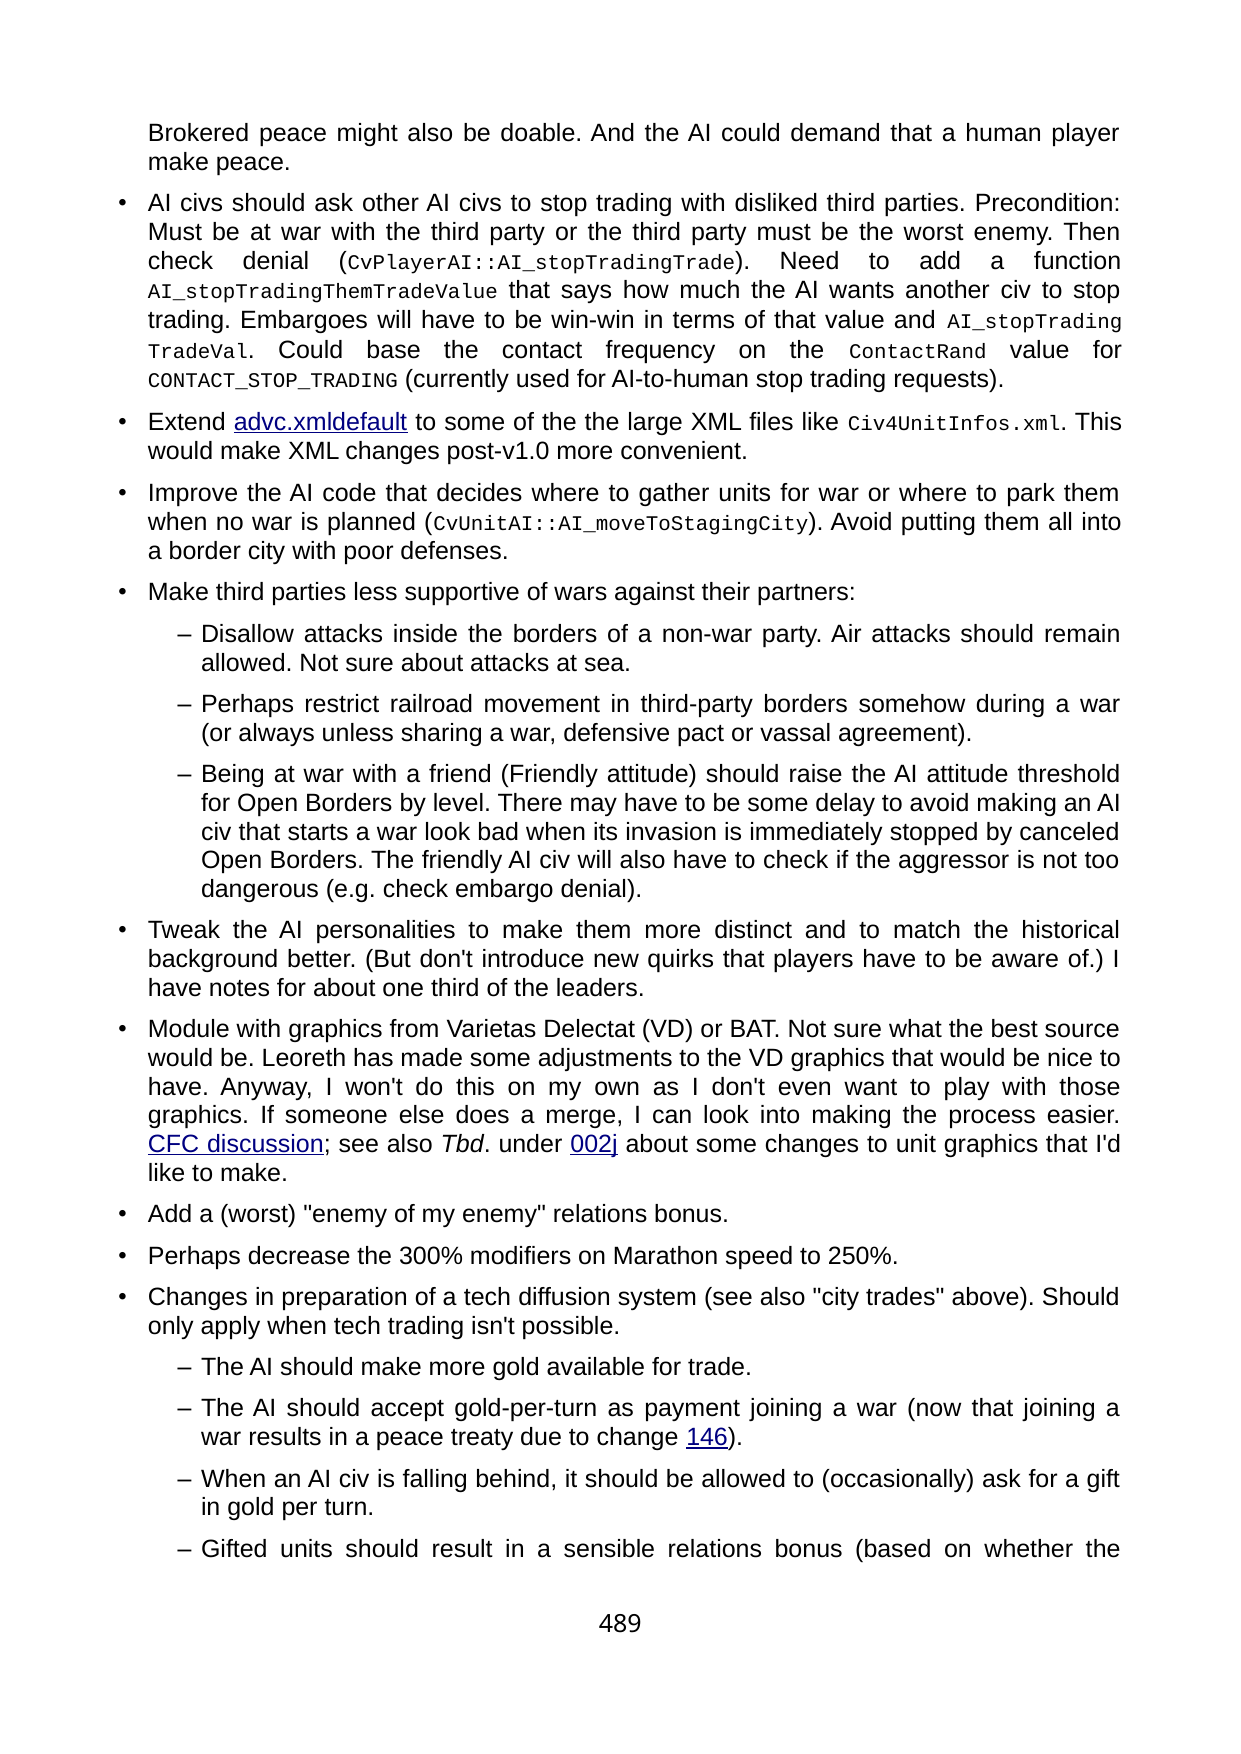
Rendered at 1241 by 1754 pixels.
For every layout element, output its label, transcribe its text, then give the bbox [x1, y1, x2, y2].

list Perhaps decrease the 300% modifiers on Marathon speed to 250%. [118, 1241, 1122, 1269]
list Tweak the AI personalities to make them more distinct and to match the historical background better. (But don't introduce new quirks that players have to be aware of.) I have notes for about one third of the leaders. [118, 915, 1122, 1002]
list Gifted units should result in a sensible relations bonus (based on whether the [177, 1534, 1122, 1562]
list The AI should make more gold available for trade. [177, 1352, 1122, 1381]
list Make third parties less supportive of wars against their partners: [118, 577, 1122, 606]
list Extend advc.xmldefault to some of the the large XML files like Civ4UnitInfos.xml. This would make XML changes post-v1.0 more convenient. [118, 407, 1122, 465]
list Module with graphics from Varietas Delectat (VD) or BAT. Not sure what the best source would be. Leoreth has made some adjustments to the VD graphics that would be nice to have. Anyway, I won't do this on my own as I don't even want to play with those graphics. If someone else does a merge, I can look into making the process easier. CFC discussion; see also Tbd. under 002j about some changes to unit graphics that I'd like to make. [118, 1014, 1122, 1187]
list Brokered peace might also be doable. And the AI could demand that a human player make peace. [118, 118, 1122, 176]
list Disallow attacks inside the borders of a non-war party. Air attacks should remain allowed. Not sure about attacks at sea. [177, 619, 1122, 676]
list Perhaps restrict railroad movement in third-party borders somehow during a war (or always unless sharing a war, defensive pact or vassal agreement). [177, 689, 1122, 746]
list Changes in preparation of a tech diffusion system (see also "city trades" above). Should only apply when tech trading isn't possible. [118, 1282, 1122, 1339]
list AI civs should ask other AI civs to stop trading with disliked third parties. Precondition: Must be at war with the third party or the third party must be the worst enemy. Then check denial (CvPlayerAI::AI_stopTradingTrade). Need to add a function AI_stopTradingThemTradeValue that says how much the AI wants another civ to stop trading. Embargoes will have to be win-win in terms of that value and AI_stopTrading TradeVal. Could base the contact frequency on the ContactRand value for CONTACT_STOP_TRADING (currently used for AI-to-human stop trading requests). [118, 188, 1122, 394]
list Improve the AI code that decides where to gather units for war or where to park them when no war is planned (CvUnitAI::AI_moveToStagingCity). Avoid putting them all into a border city with poor defenses. [118, 478, 1122, 565]
list Add a (worst) "enemy of my enemy" relations bonus. [118, 1199, 1122, 1228]
list The AI should accept gold-per-turn as payment joining a war (now that joining a war results in a peace treaty due to change 146). [177, 1393, 1122, 1451]
list When an AI civ is falling behind, it should be allowed to (occasionally) ask for a gift in gold per turn. [177, 1463, 1122, 1521]
list Being at war with a friend (Friendly attitude) should raise the AI attitude threshold for Open Borders by level. There may have to be some delay to avoid making an AI civ that starts a war look bad when its invasion is immediately stopped by canceled Open Borders. The friendly AI civ will also have to check if the aggressor is not too dangerous (e.g. check embargo denial). [177, 759, 1122, 903]
